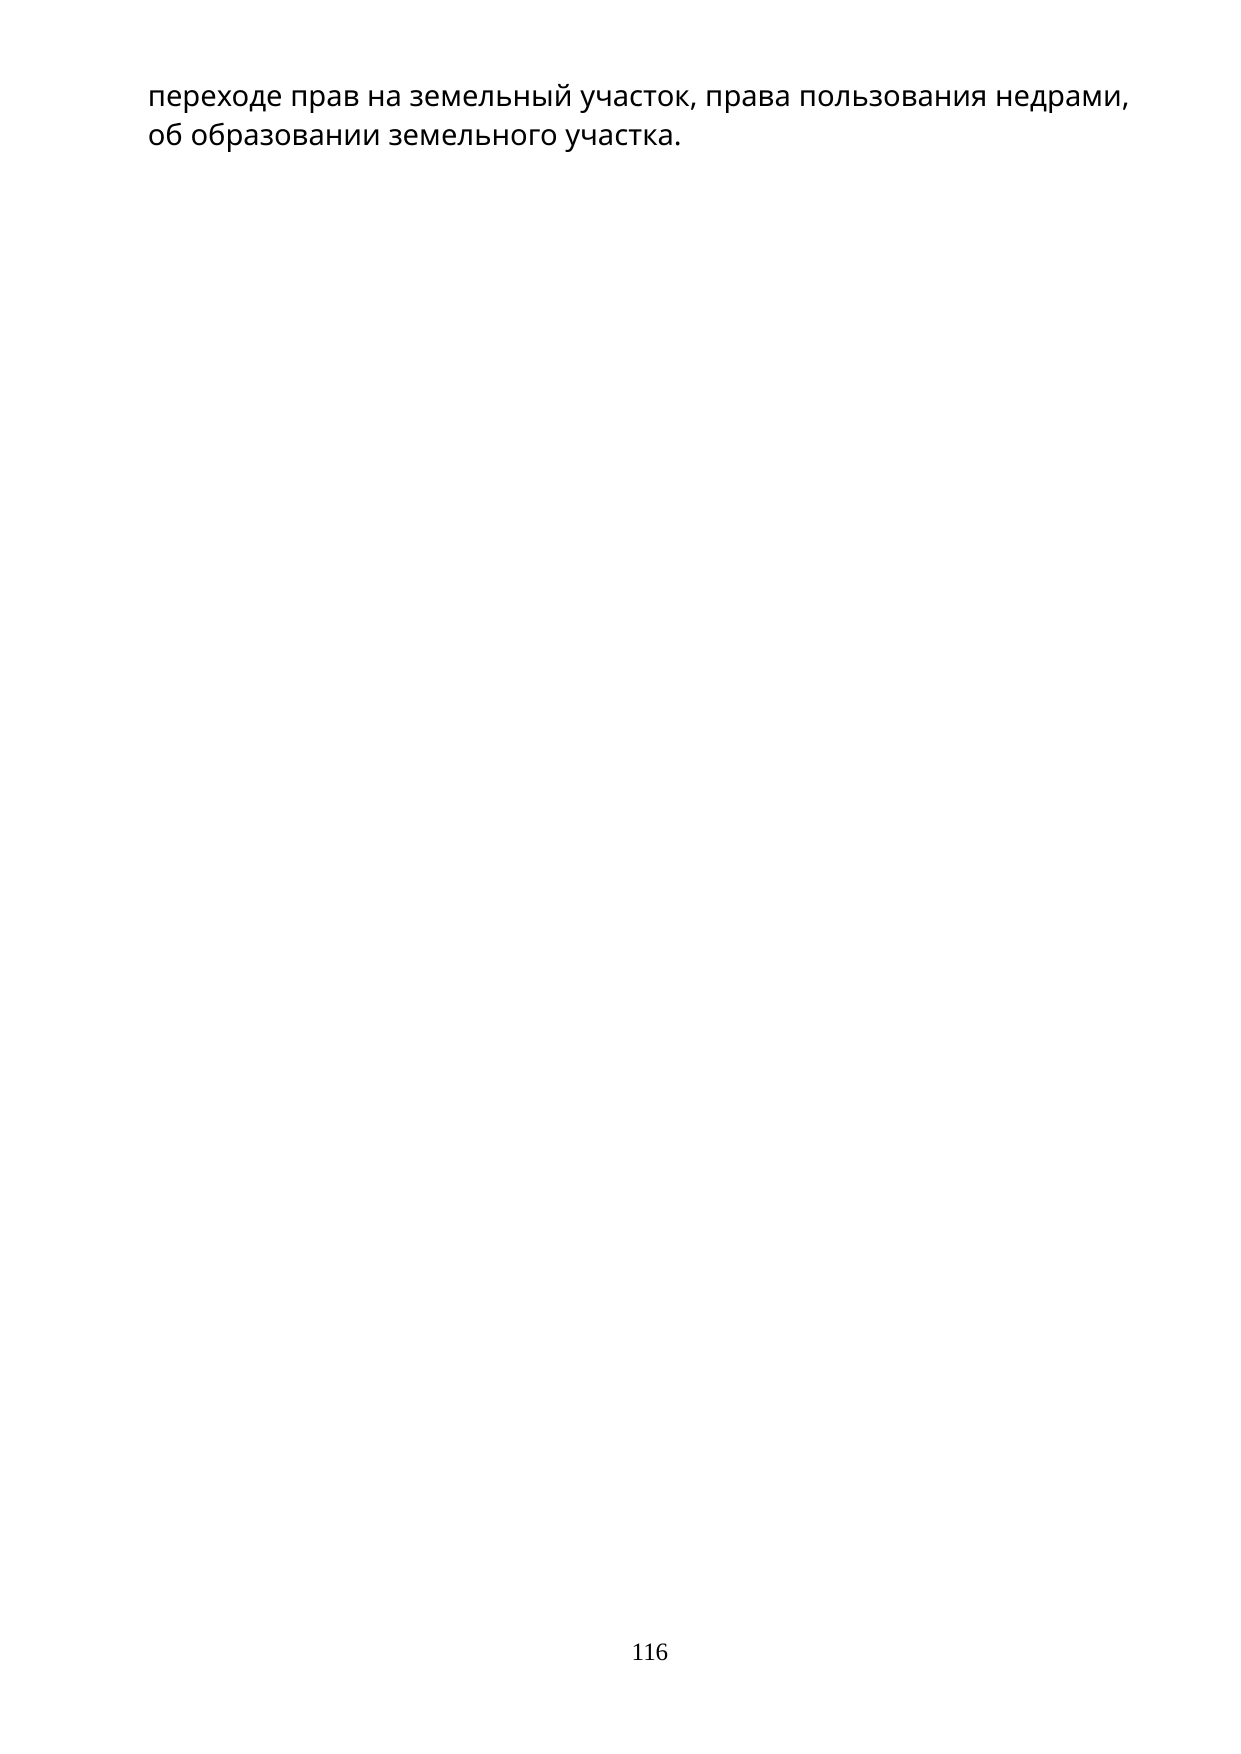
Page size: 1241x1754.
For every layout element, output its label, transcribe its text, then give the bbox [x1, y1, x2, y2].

text переходе прав на земельный участок, права пользования недрами, об образовании земельного участка. [148, 75, 1152, 154]
